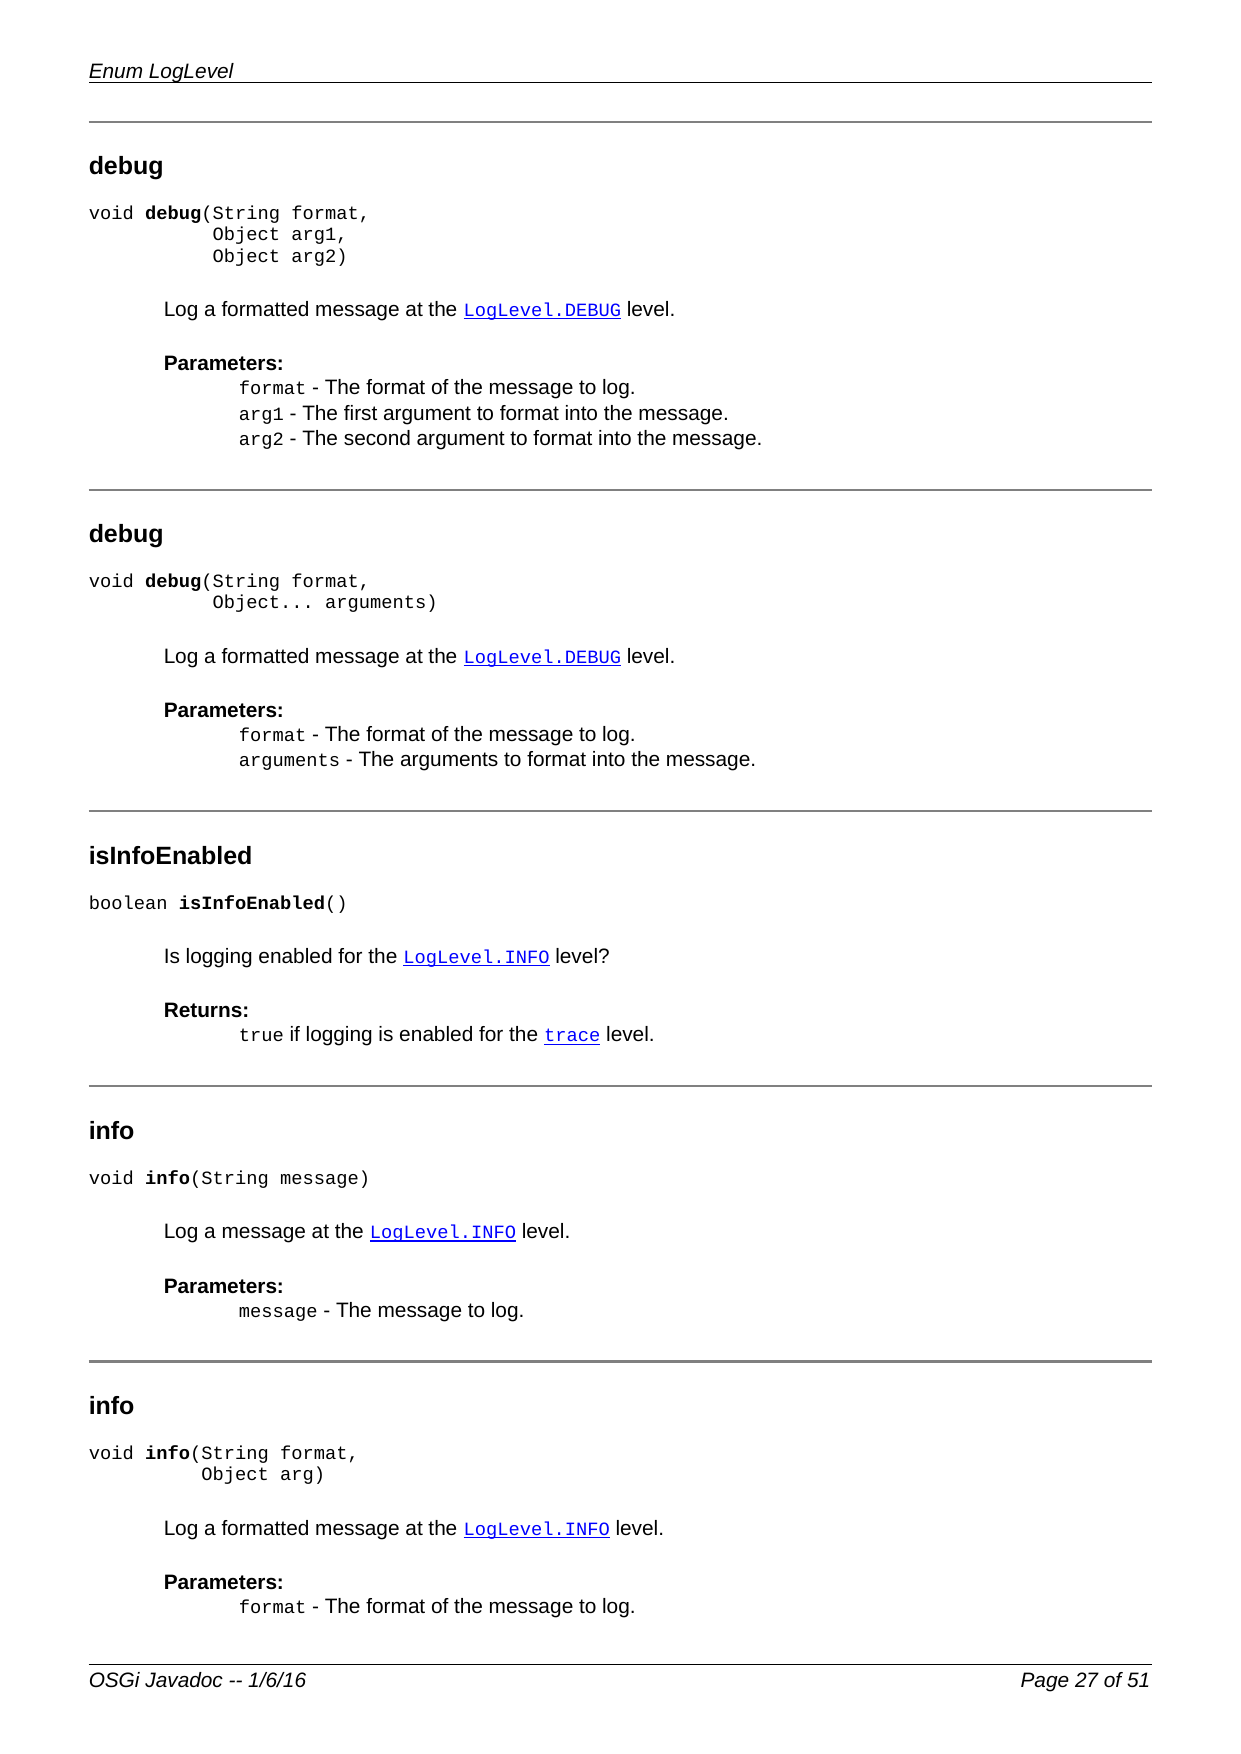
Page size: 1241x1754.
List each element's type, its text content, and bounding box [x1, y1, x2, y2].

text Parameters: [163, 698, 1152, 722]
text format - The format of the message to log. [238, 375, 1152, 400]
text true if logging is enabled for the trace level. [238, 1022, 1152, 1047]
subtitle debug [88, 519, 1152, 548]
text Parameters: [163, 1273, 1152, 1297]
text Log a formatted message at the LogLevel.DEBUG level. [163, 644, 1152, 669]
subtitle info [88, 1391, 1152, 1419]
subtitle isInfoEnabled [88, 841, 1152, 869]
text Parameters: [163, 1570, 1152, 1594]
text format - The format of the message to log. [238, 722, 1152, 747]
text void debug(String format, Object... arguments) [88, 572, 1152, 614]
text Log a message at the LogLevel.INFO level. [163, 1219, 1152, 1244]
text Parameters: [163, 351, 1152, 375]
text arg1 - The first argument to format into the message. [238, 400, 1152, 426]
text arguments - The arguments to format into the message. [238, 747, 1152, 772]
subtitle debug [88, 151, 1152, 180]
text message - The message to log. [238, 1297, 1152, 1323]
text Log a formatted message at the LogLevel.INFO level. [163, 1515, 1152, 1541]
text Returns: [163, 998, 1152, 1022]
text void debug(String format, Object arg1, Object arg2) [88, 204, 1152, 268]
text Is logging enabled for the LogLevel.INFO level? [163, 944, 1152, 969]
subtitle info [88, 1116, 1152, 1144]
text void info(String message) [88, 1169, 1152, 1190]
text boolean isInfoEnabled() [88, 893, 1152, 915]
text format - The format of the message to log. [238, 1594, 1152, 1619]
text void info(String format, Object arg) [88, 1444, 1152, 1486]
text arg2 - The second argument to format into the message. [238, 426, 1152, 451]
text Log a formatted message at the LogLevel.DEBUG level. [163, 297, 1152, 322]
